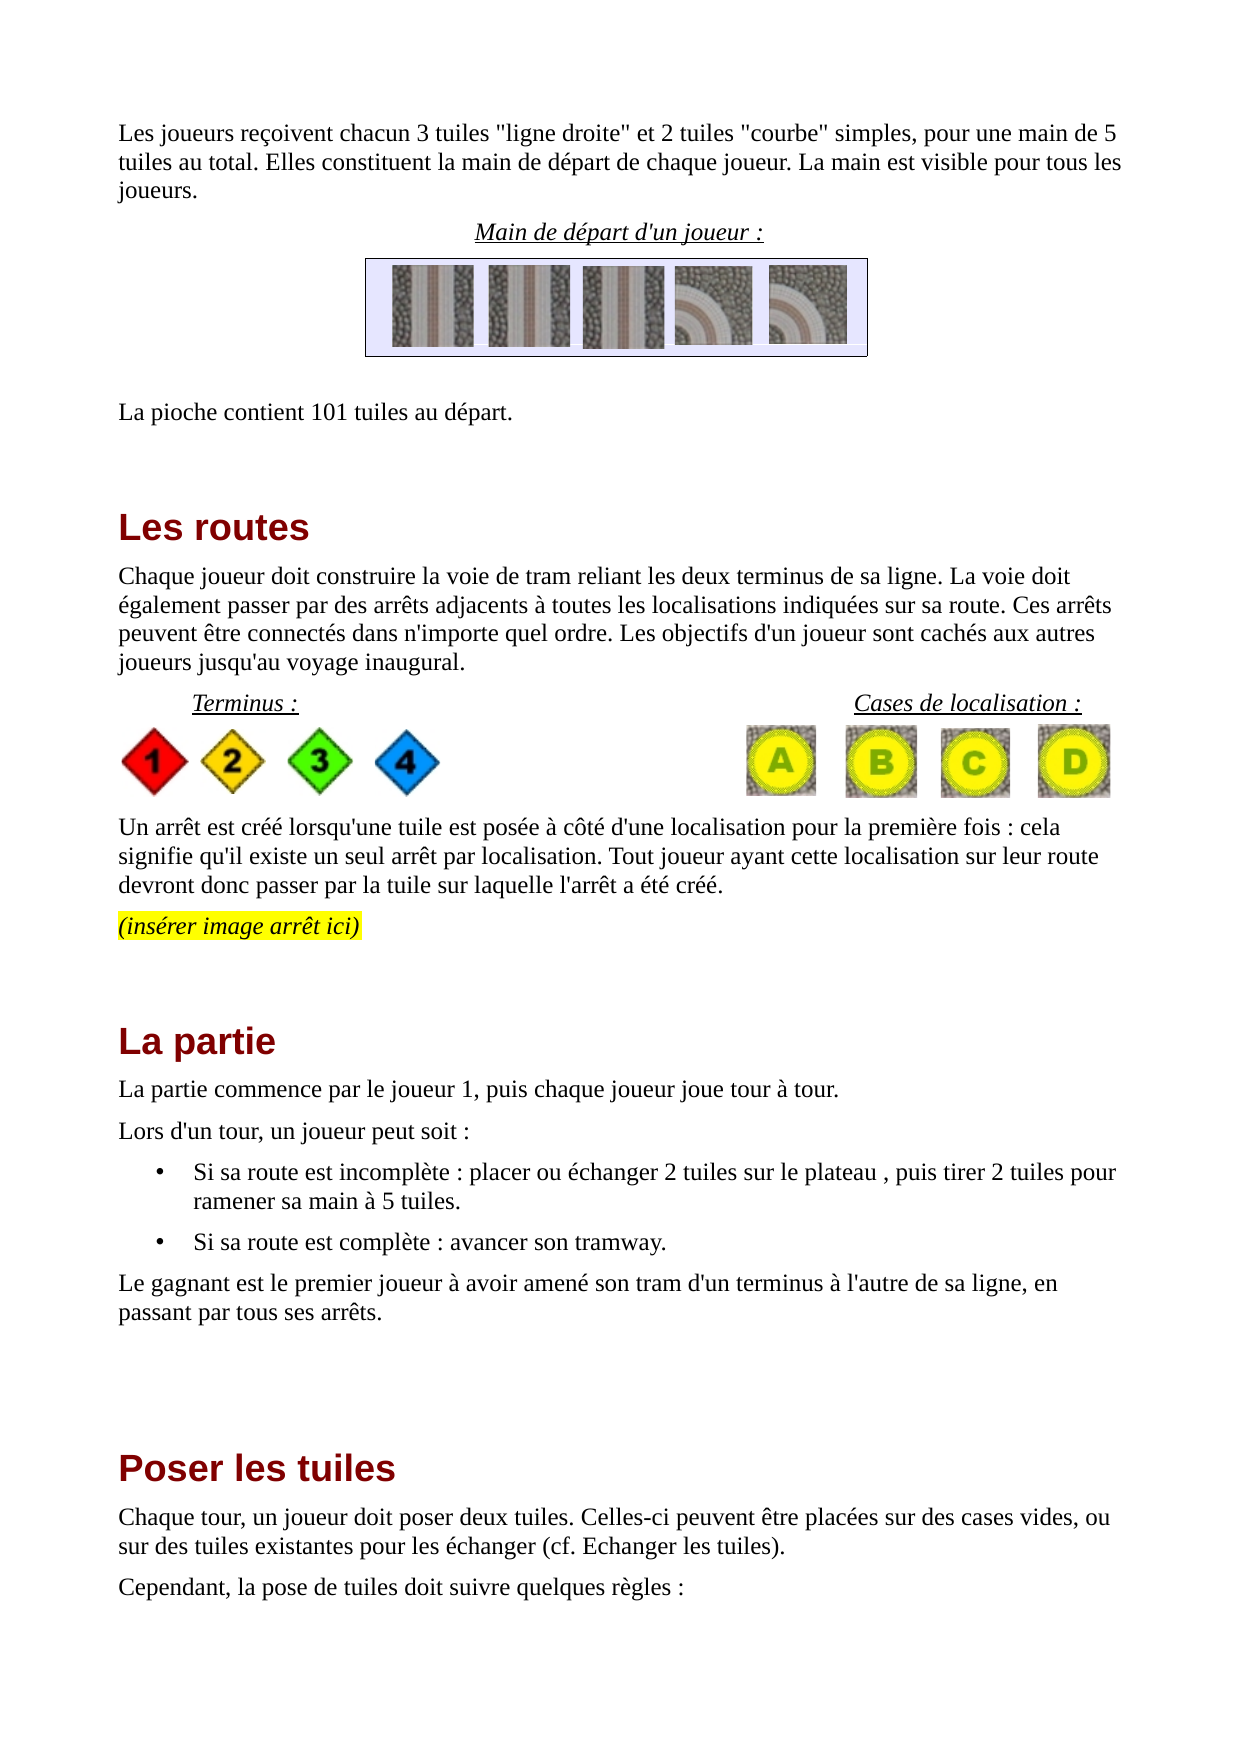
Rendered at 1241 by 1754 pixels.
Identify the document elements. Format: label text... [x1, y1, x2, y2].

picture [940, 728, 1011, 798]
text La partie commence par le joueur 1, puis chaque joueur joue tour à tour. [118, 1074, 1122, 1103]
table_header [366, 259, 867, 356]
picture [374, 729, 441, 797]
text Un arrêt est créé lorsqu'une tuile est posée à côté d'une localisation pour la première fois : cela signifie qu'il existe un seul arrêt par localisation. Tout joueur ayant cette localisation sur leur route devront donc passer par la tuile sur laquelle l'arrêt a été créé. [118, 812, 1122, 898]
text Terminus : Cases de localisation : [118, 688, 1122, 717]
text Les joueurs reçoivent chacun 3 tuiles "ligne droite" et 2 tuiles "courbe" simples, pour une main de 5 tuiles au total. Elles constituent la main de départ de chaque joueur. La main est visible pour tous les joueurs. [118, 118, 1122, 204]
text Chaque tour, un joueur doit poser deux tuiles. Celles-ci peuvent être placées sur des cases vides, ou sur des tuiles existantes pour les échanger (cf. Echanger les tuiles). [118, 1502, 1122, 1559]
picture [287, 727, 354, 796]
text La pioche contient 101 tuiles au départ. [118, 397, 1122, 426]
picture [582, 266, 665, 349]
text Main de départ d'un joueur : [118, 217, 1122, 246]
picture [392, 265, 474, 347]
list Si sa route est incomplète : placer ou échanger 2 tuiles sur le plateau , puis tirer 2 tuiles pour ramener sa main à 5 tuiles. [156, 1157, 1122, 1214]
picture [845, 725, 918, 798]
list Si sa route est complète : avancer son tramway. [156, 1227, 1122, 1256]
picture [746, 725, 817, 796]
text Lors d'un tour, un joueur peut soit : [118, 1116, 1122, 1144]
text Chaque joueur doit construire la voie de tram reliant les deux terminus de sa ligne. La voie doit également passer par des arrêts adjacents à toutes les localisations indiquées sur sa route. Ces arrêts peuvent être connectés dans n'importe quel ordre. Les objectifs d'un joueur sont cachés aux autres joueurs jusqu'au voyage inaugural. [118, 561, 1122, 676]
picture [769, 265, 847, 344]
subtitle La partie [118, 1018, 1122, 1062]
subtitle Poser les tuiles [118, 1446, 1122, 1489]
list Le gagnant est le premier joueur à avoir amené son tram d'un terminus à l'autre de sa ligne, en passant par tous ses arrêts. [118, 1268, 1122, 1326]
picture [488, 265, 571, 347]
picture [121, 727, 189, 797]
subtitle Les routes [118, 505, 1122, 548]
picture [200, 729, 266, 794]
text (insérer image arrêt ici) [118, 911, 1122, 940]
picture [674, 266, 753, 345]
picture [1037, 724, 1111, 798]
text Cependant, la pose de tuiles doit suivre quelques règles : [118, 1572, 1122, 1601]
